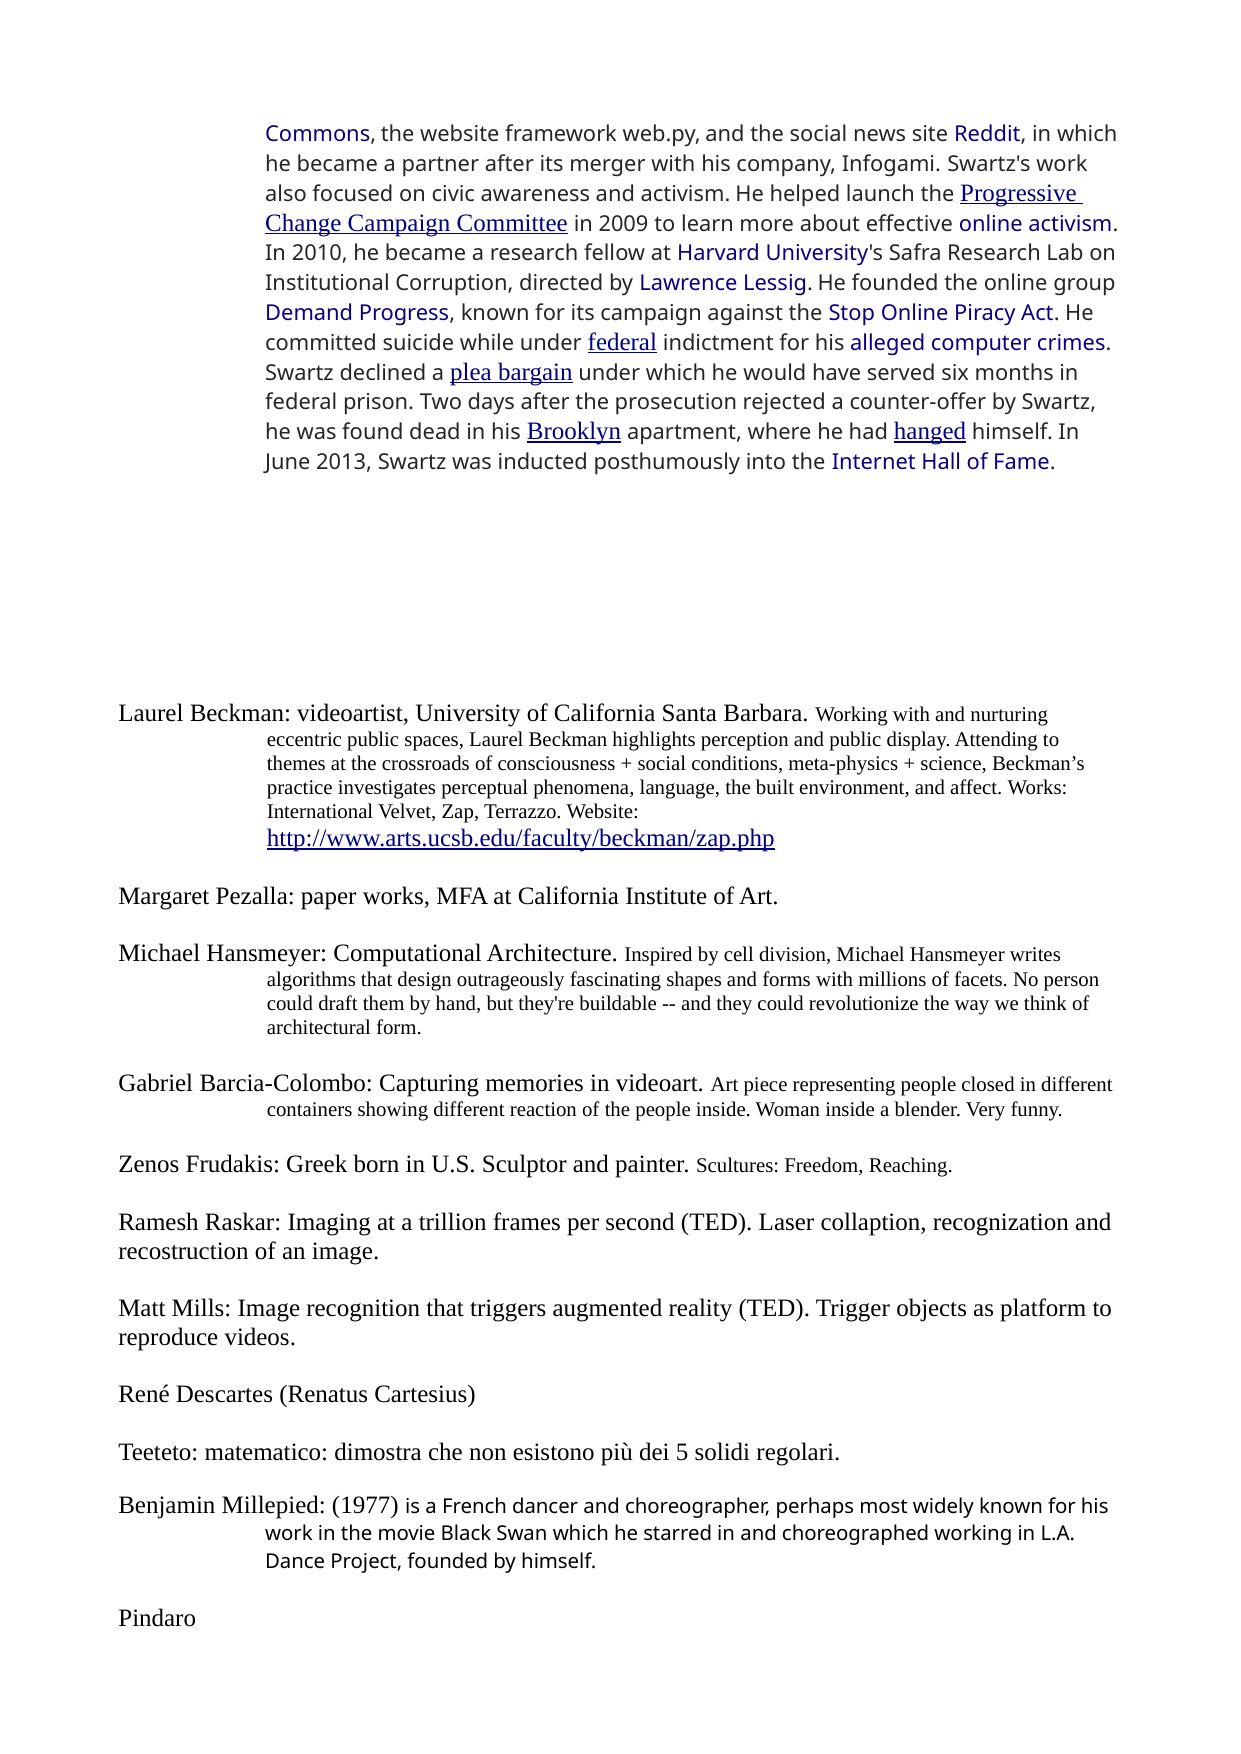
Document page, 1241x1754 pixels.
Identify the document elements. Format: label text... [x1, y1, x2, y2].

text Gabriel Barcia-Colombo: Capturing memories in videoart. Art piece representing people closed in different containers showing different reaction of the people inside. Woman inside a blender. Very funny. [118, 1068, 1122, 1121]
text Benjamin Millepied: (1977) is a French dancer and choreographer, perhaps most widely known for his work in the movie Black Swan which he starred in and choreographed working in L.A. Dance Project, founded by himself. [118, 1490, 1122, 1574]
text René Descartes (Renatus Cartesius) [118, 1379, 1122, 1408]
text Zenos Frudakis: Greek born in U.S. Sculptor and painter. Scultures: Freedom, Reaching. [118, 1149, 1122, 1178]
text Commons, the website framework web.py, and the social news site Reddit, in which he became a partner after its merger with his company, Infogami. Swartz's work also focused on civic awareness and activism. He helped launch the Progressive Change Campaign Committee in 2009 to learn more about effective online activism. In 2010, he became a research fellow at Harvard University's Safra Research Lab on Institutional Corruption, directed by Lawrence Lessig. He founded the online group Demand Progress, known for its campaign against the Stop Online Piracy Act. He committed suicide while under federal indictment for his alleged computer crimes. Swartz declined a plea bargain under which he would have served six months in federal prison. Two days after the prosecution rejected a counter-offer by Swartz, he was found dead in his Brooklyn apartment, where he had hanged himself. In June 2013, Swartz was inducted posthumously into the Internet Hall of Fame. [118, 118, 1122, 476]
text Laurel Beckman: videoartist, University of California Santa Barbara. Working with and nurturing eccentric public spaces, Laurel Beckman highlights perception and public display. Attending to themes at the crossroads of consciousness + social conditions, meta-physics + science, Beckman’s practice investigates perceptual phenomena, language, the built environment, and affect. Works: International Velvet, Zap, Terrazzo. Website: http://www.arts.ucsb.edu/faculty/beckman/zap.php [118, 698, 1122, 852]
text Matt Mills: Image recognition that triggers augmented reality (TED). Trigger objects as platform to reproduce videos. [118, 1293, 1122, 1351]
text Pindaro [118, 1603, 1122, 1632]
text Margaret Pezalla: paper works, MFA at California Institute of Art. [118, 881, 1122, 909]
text Michael Hansmeyer: Computational Architecture. Inspired by cell division, Michael Hansmeyer writes algorithms that design outrageously fascinating shapes and forms with millions of facets. No person could draft them by hand, but they're buildable -- and they could revolutionize the way we think of architectural form. [118, 938, 1122, 1039]
text Teeteto: matematico: dimostra che non esistono più dei 5 solidi regolari. [118, 1437, 1122, 1466]
text Ramesh Raskar: Imaging at a trillion frames per second (TED). Laser collaption, recognization and recostruction of an image. [118, 1207, 1122, 1264]
